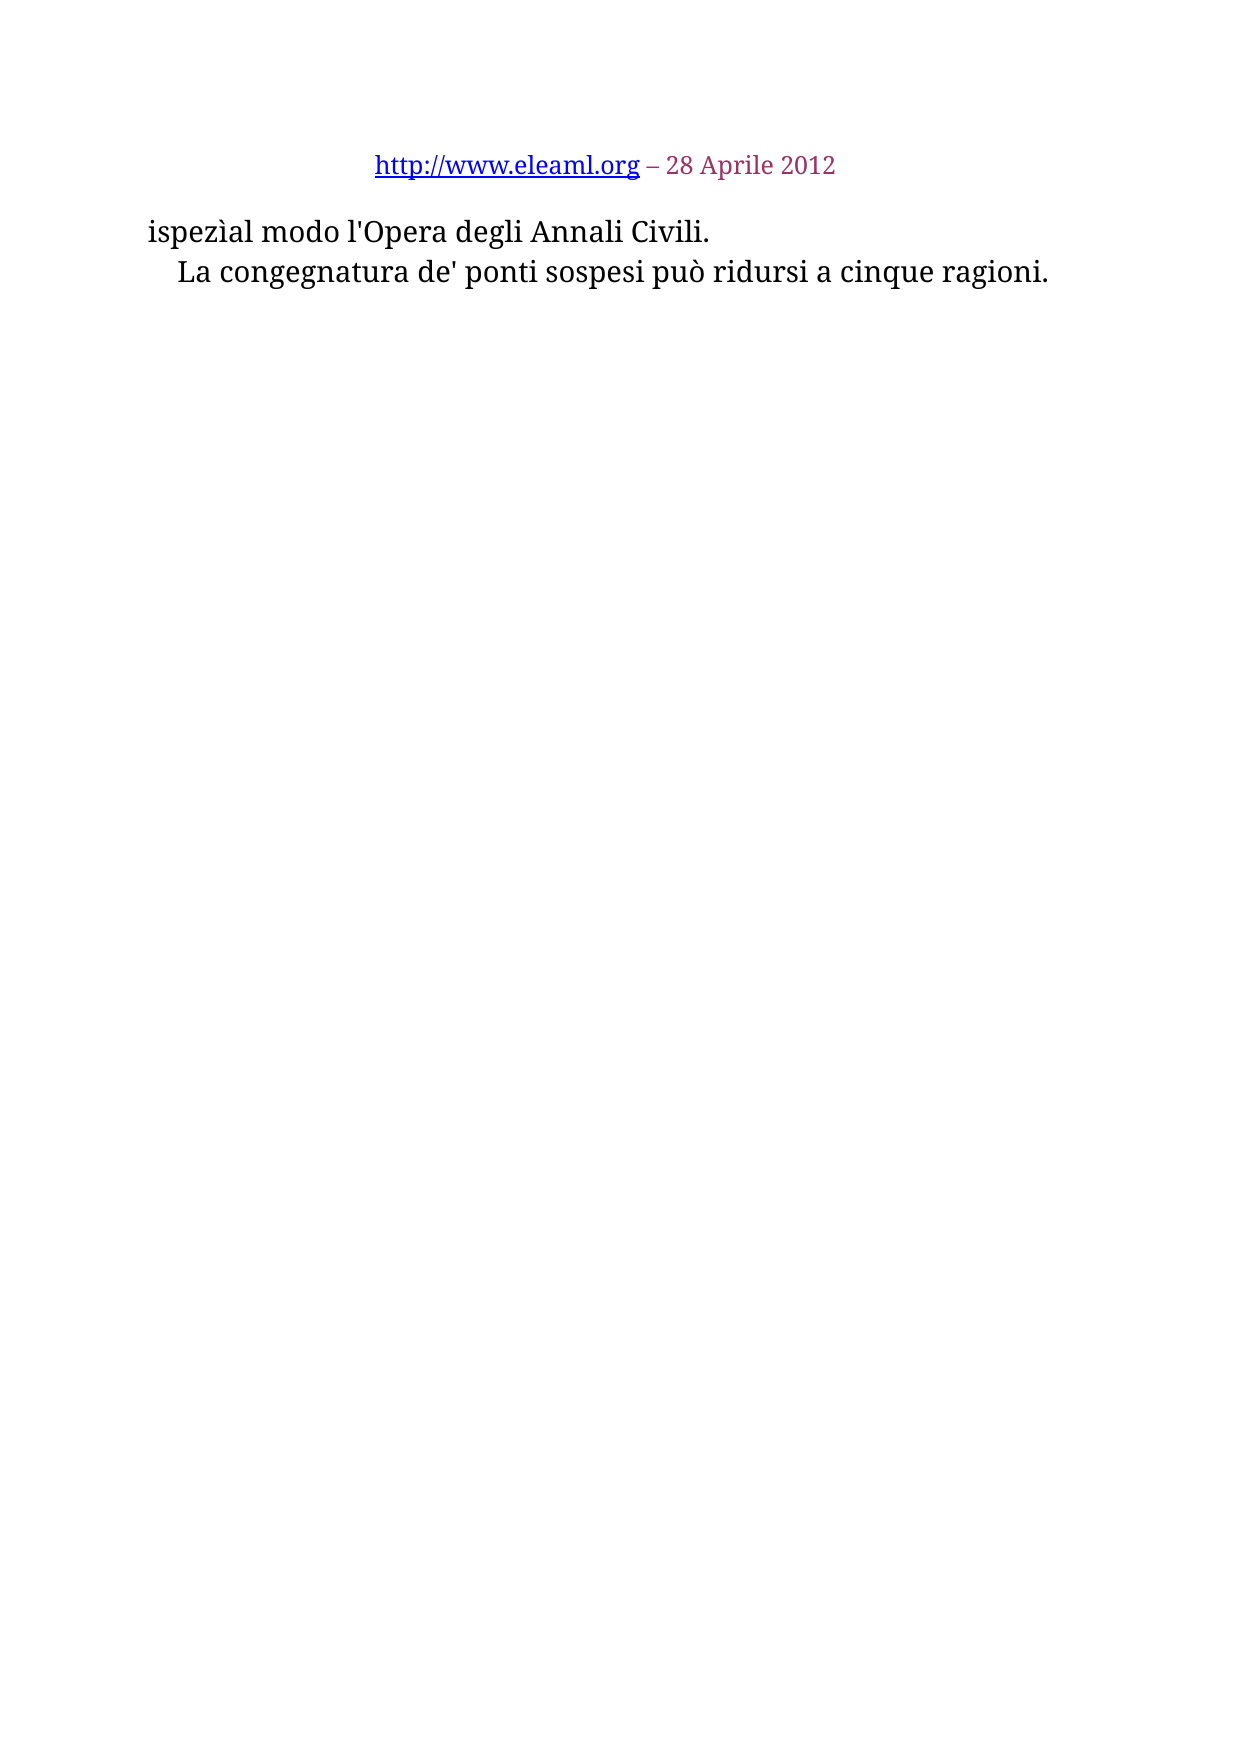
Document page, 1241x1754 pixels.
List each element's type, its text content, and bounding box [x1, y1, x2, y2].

text La congegnatura de' ponti sospesi può ridursi a cinque ragioni. [148, 251, 1063, 291]
text ispezìal modo l'Opera degli Annali Civili. [148, 211, 1063, 251]
